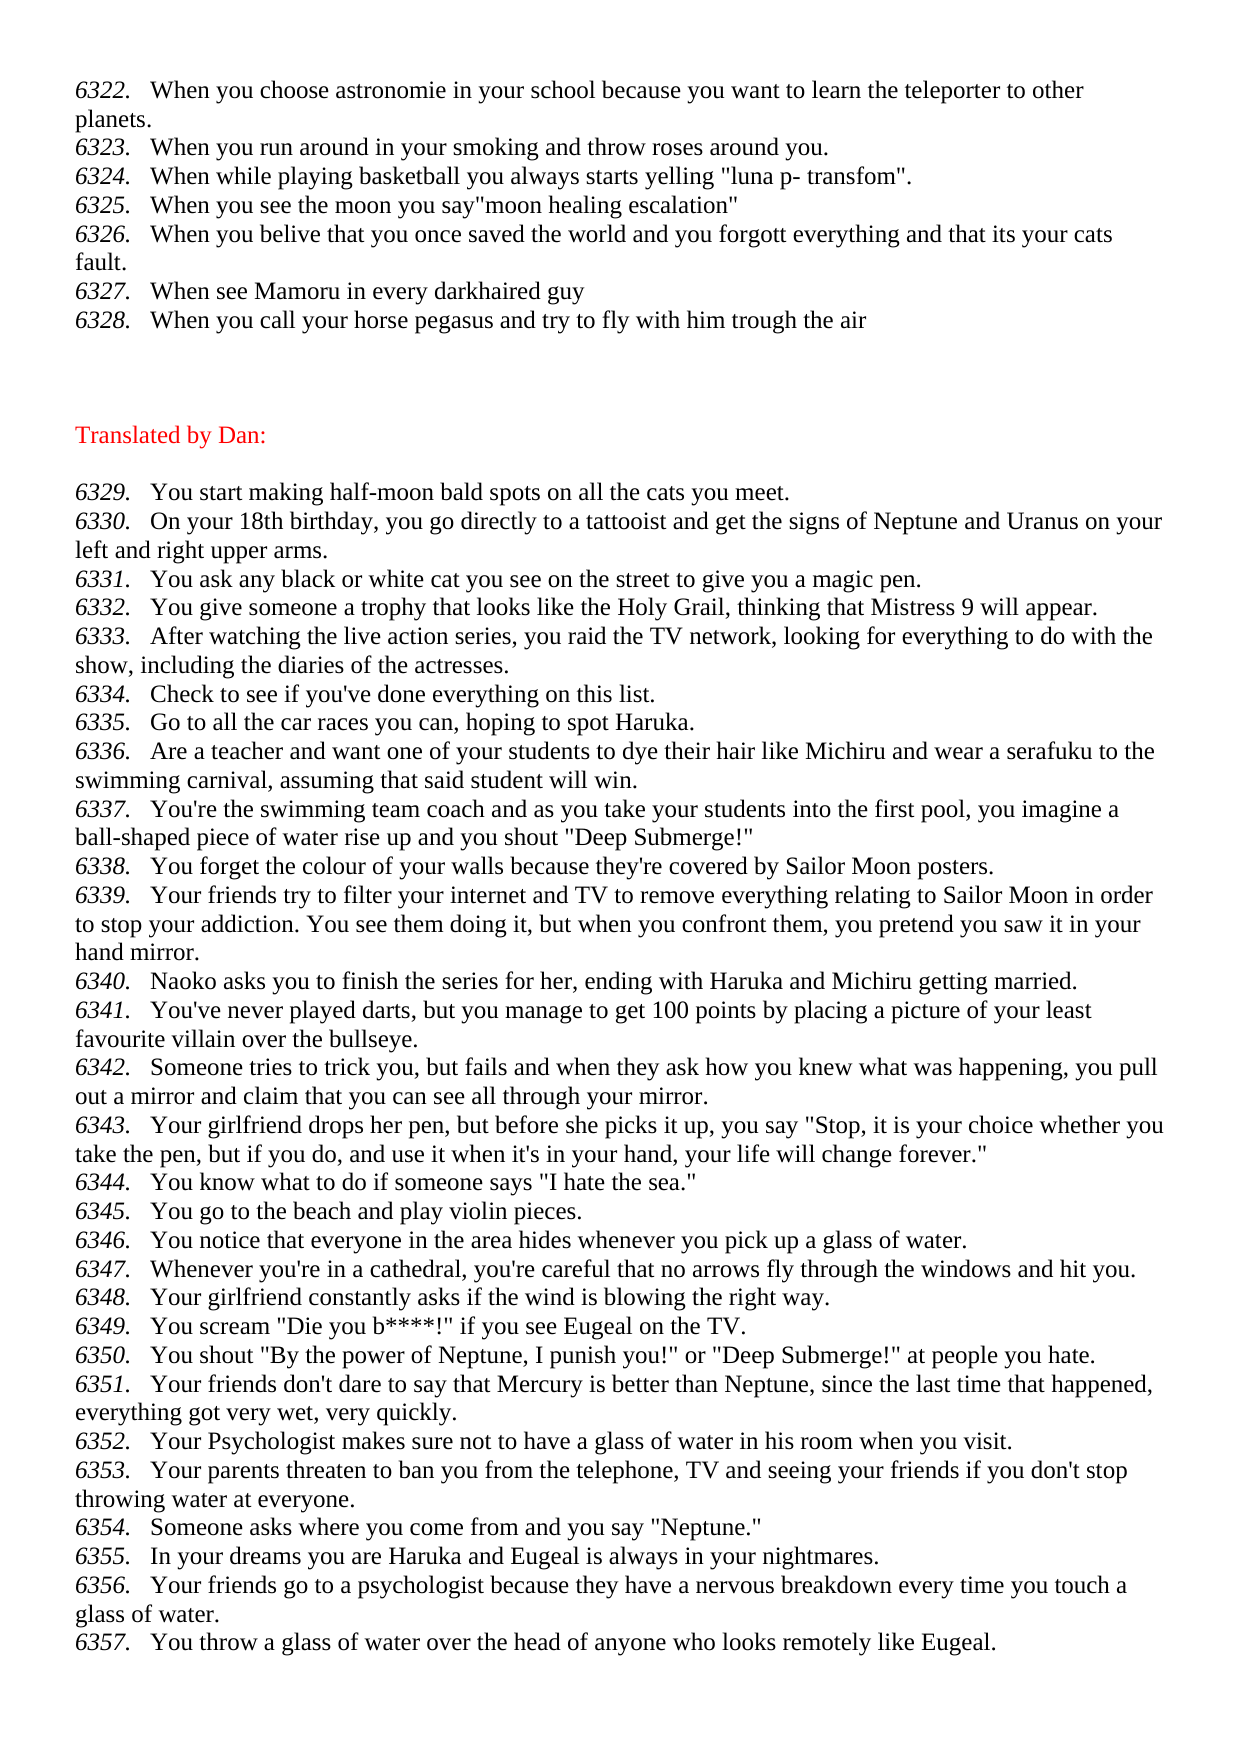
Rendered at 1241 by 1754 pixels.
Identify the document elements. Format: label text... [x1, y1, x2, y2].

list Check to see if you've done everything on this list. [75, 679, 1165, 707]
list You ask any black or white cat you see on the street to give you a magic pen. [75, 564, 1165, 592]
list Your friends don't dare to say that Mercury is better than Neptune, since the last time that happened, everything got very wet, very quickly. [75, 1369, 1165, 1426]
list You start making half-moon bald spots on all the cats you meet. [75, 477, 1165, 506]
list When you call your horse pegasus and try to fly with him trough the air [75, 305, 1165, 334]
list Someone asks where you come from and you say "Neptune." [75, 1512, 1165, 1541]
list You go to the beach and play violin pieces. [75, 1196, 1165, 1225]
text Translated by Dan: [75, 420, 1165, 449]
list When you choose astronomie in your school because you want to learn the teleporter to other planets. [75, 75, 1165, 132]
list When you run around in your smoking and throw roses around you. [75, 132, 1165, 161]
list After watching the live action series, you raid the TV network, looking for everything to do with the show, including the diaries of the actresses. [75, 621, 1165, 679]
list Whenever you're in a cathedral, you're careful that no arrows fly through the windows and hit you. [75, 1254, 1165, 1282]
list You scream "Die you b****!" if you see Eugeal on the TV. [75, 1311, 1165, 1340]
list When you belive that you once saved the world and you forgott everything and that its your cats fault. [75, 219, 1165, 276]
list Your girlfriend constantly asks if the wind is blowing the right way. [75, 1282, 1165, 1311]
list Go to all the car races you can, hoping to spot Haruka. [75, 707, 1165, 736]
list You forget the colour of your walls because they're covered by Sailor Moon posters. [75, 851, 1165, 880]
list When you see the moon you say"moon healing escalation" [75, 190, 1165, 219]
list Your girlfriend drops her pen, but before she picks it up, you say "Stop, it is your choice whether you take the pen, but if you do, and use it when it's in your hand, your life will change forever." [75, 1110, 1165, 1167]
list You've never played darts, but you manage to get 100 points by placing a picture of your least favourite villain over the bullseye. [75, 995, 1165, 1052]
list When see Mamoru in every darkhaired guy [75, 276, 1165, 305]
list You give someone a trophy that looks like the Holy Grail, thinking that Mistress 9 will appear. [75, 592, 1165, 621]
list Your friends go to a psychologist because they have a nervous breakdown every time you touch a glass of water. [75, 1570, 1165, 1627]
list Your parents threaten to ban you from the telephone, TV and seeing your friends if you don't stop throwing water at everyone. [75, 1455, 1165, 1512]
list Someone tries to trick you, but fails and when they ask how you knew what was happening, you pull out a mirror and claim that you can see all through your mirror. [75, 1052, 1165, 1110]
list You notice that everyone in the area hides whenever you pick up a glass of water. [75, 1225, 1165, 1254]
list Are a teacher and want one of your students to dye their hair like Michiru and wear a serafuku to the swimming carnival, assuming that said student will win. [75, 736, 1165, 794]
list When while playing basketball you always starts yelling "luna p- transfom". [75, 161, 1165, 190]
list Your Psychologist makes sure not to have a glass of water in his room when you visit. [75, 1426, 1165, 1455]
list You know what to do if someone says "I hate the sea." [75, 1167, 1165, 1196]
list You shout "By the power of Neptune, I punish you!" or "Deep Submerge!" at people you hate. [75, 1340, 1165, 1369]
list You throw a glass of water over the head of anyone who looks remotely like Eugeal. [75, 1627, 1165, 1656]
list Your friends try to filter your internet and TV to remove everything relating to Sailor Moon in order to stop your addiction. You see them doing it, but when you confront them, you pretend you saw it in your hand mirror. [75, 880, 1165, 966]
list In your dreams you are Haruka and Eugeal is always in your nightmares. [75, 1541, 1165, 1570]
list Naoko asks you to finish the series for her, ending with Haruka and Michiru getting married. [75, 966, 1165, 995]
list On your 18th birthday, you go directly to a tattooist and get the signs of Neptune and Uranus on your left and right upper arms. [75, 506, 1165, 564]
list You're the swimming team coach and as you take your students into the first pool, you imagine a ball-shaped piece of water rise up and you shout "Deep Submerge!" [75, 794, 1165, 851]
